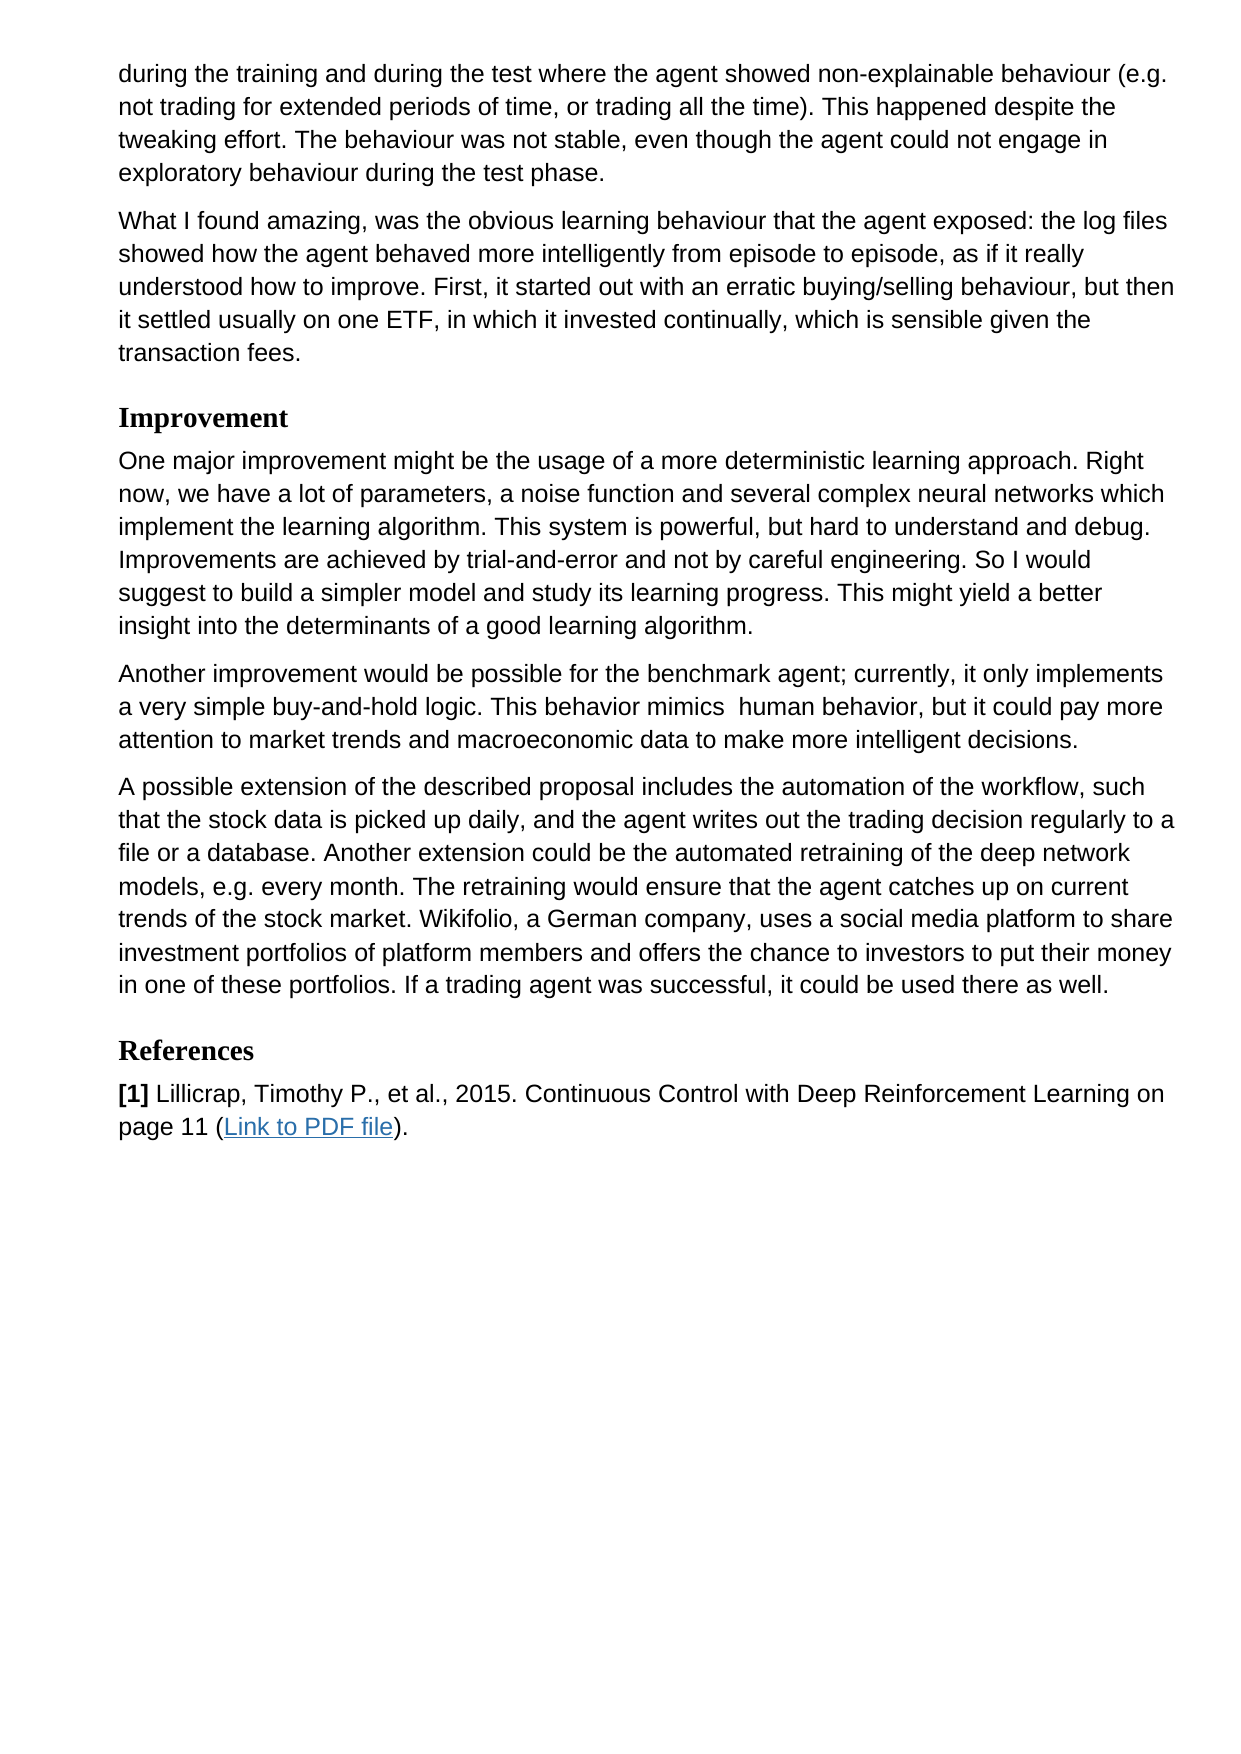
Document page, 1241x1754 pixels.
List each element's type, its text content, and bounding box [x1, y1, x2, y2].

subtitle References [118, 1033, 1181, 1066]
text [1] Lillicrap, Timothy P., et al., 2015. Continuous Control with Deep Reinforcement Learning on page 11 (Link to PDF file). [118, 1079, 1181, 1141]
text What I found amazing, was the obvious learning behaviour that the agent exposed: the log files showed how the agent behaved more intelligently from episode to episode, as if it really understood how to improve. First, it started out with an erratic buying/selling behaviour, but then it settled usually on one ETF, in which it invested continually, which is sensible given the transaction fees. [118, 206, 1181, 367]
text Another improvement would be possible for the benchmark agent; currently, it only implements a very simple buy-and-hold logic. This behavior mimics human behavior, but it could pay more attention to market trends and macroeconomic data to make more intelligent decisions. [118, 659, 1181, 753]
text A possible extension of the described proposal includes the automation of the workflow, such that the stock data is picked up daily, and the agent writes out the trading decision regularly to a file or a database. Another extension could be the automated retraining of the deep network models, e.g. every month. The retraining would ensure that the agent catches up on current trends of the stock market. Wikifolio, a German company, uses a social media platform to share investment portfolios of platform members and offers the chance to investors to put their money in one of these portfolios. If a trading agent was successful, it could be used there as well. [118, 772, 1181, 999]
text One major improvement might be the usage of a more deterministic learning approach. Right now, we have a lot of parameters, a noise function and several complex neural networks which implement the learning algorithm. This system is powerful, but hard to understand and debug. Improvements are achieved by trial-and-error and not by careful engineering. So I would suggest to build a simpler model and study its learning progress. This might yield a better insight into the determinants of a good learning algorithm. [118, 446, 1181, 640]
text during the training and during the test where the agent showed non-explainable behaviour (e.g. not trading for extended periods of time, or trading all the time). This happened despite the tweaking effort. The behaviour was not stable, even though the agent could not engage in exploratory behaviour during the test phase. [118, 59, 1181, 187]
subtitle Improvement [118, 400, 1181, 433]
